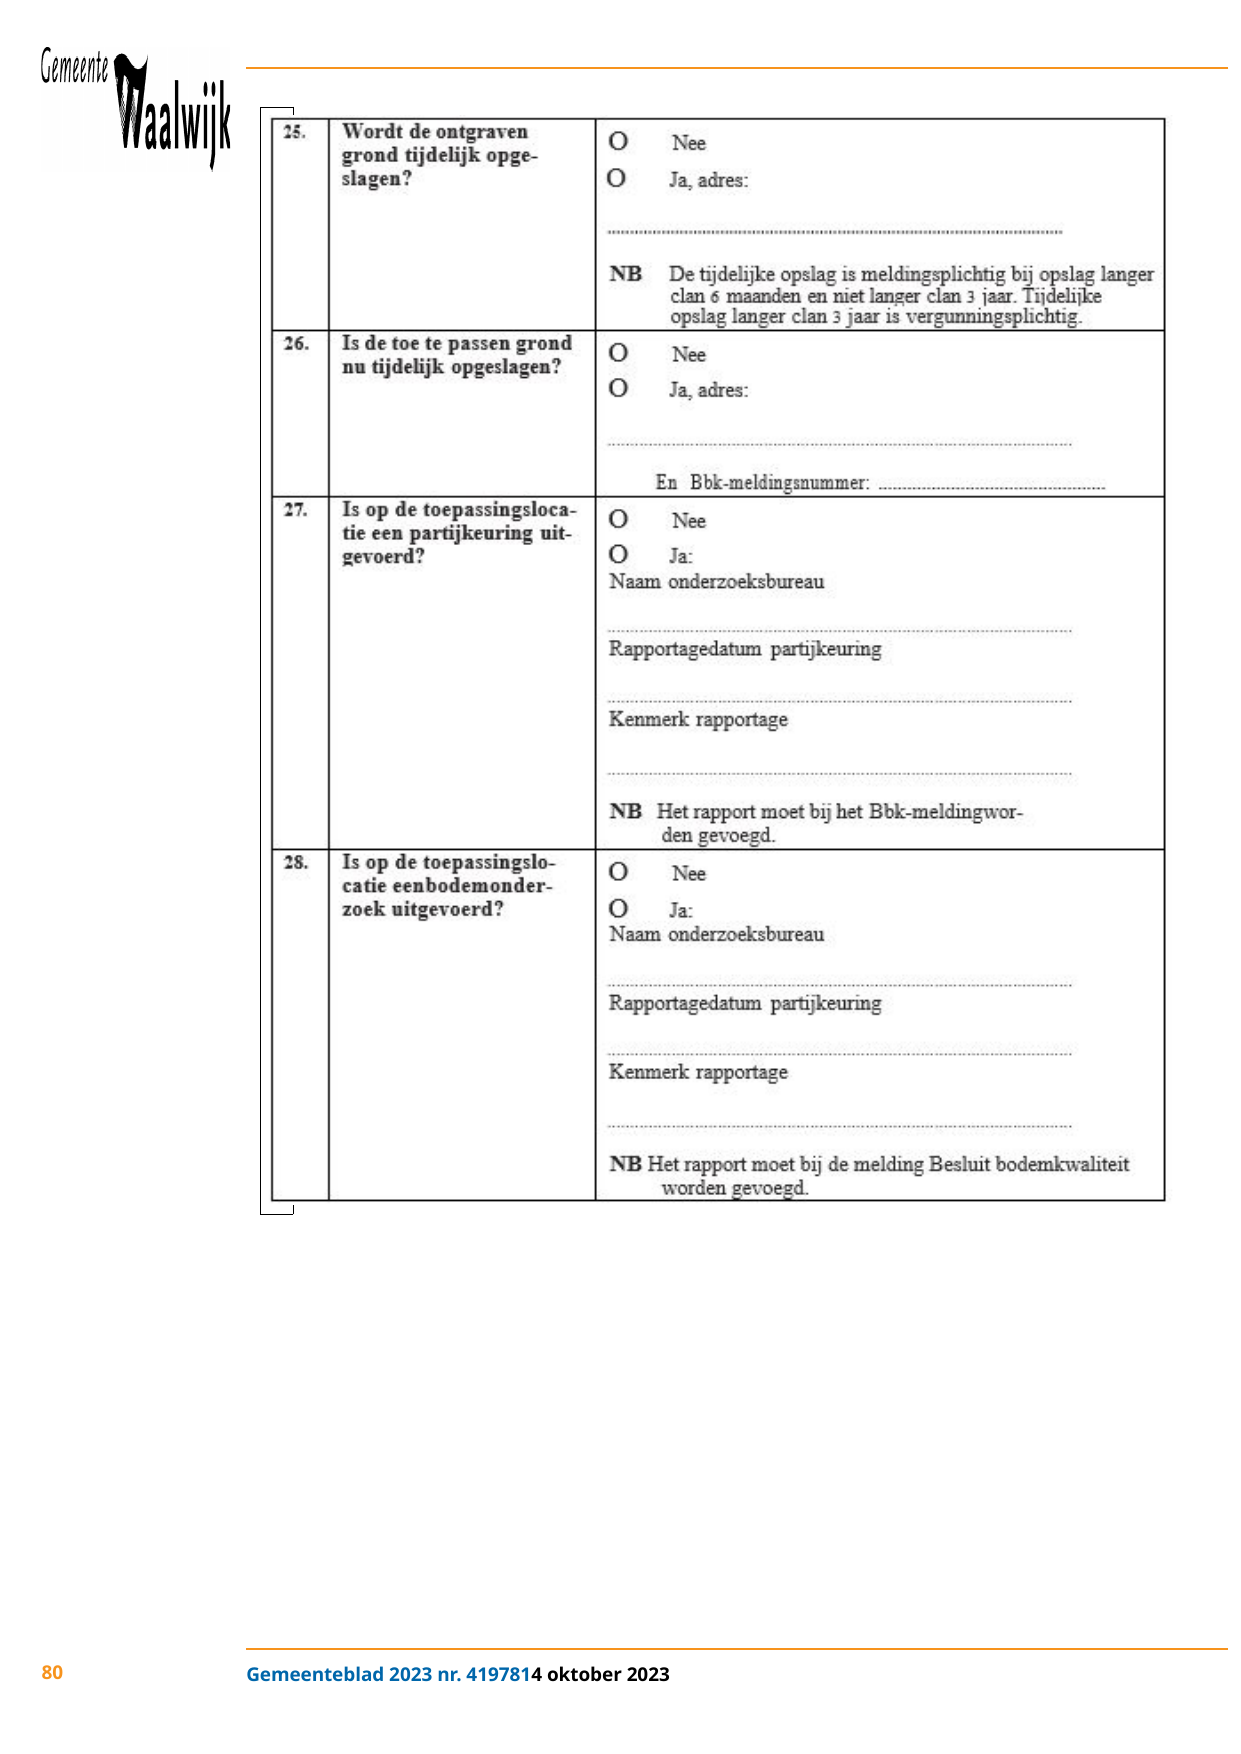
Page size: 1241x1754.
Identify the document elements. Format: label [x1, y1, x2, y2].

picture [41, 47, 231, 172]
picture [268, 115, 1173, 1205]
